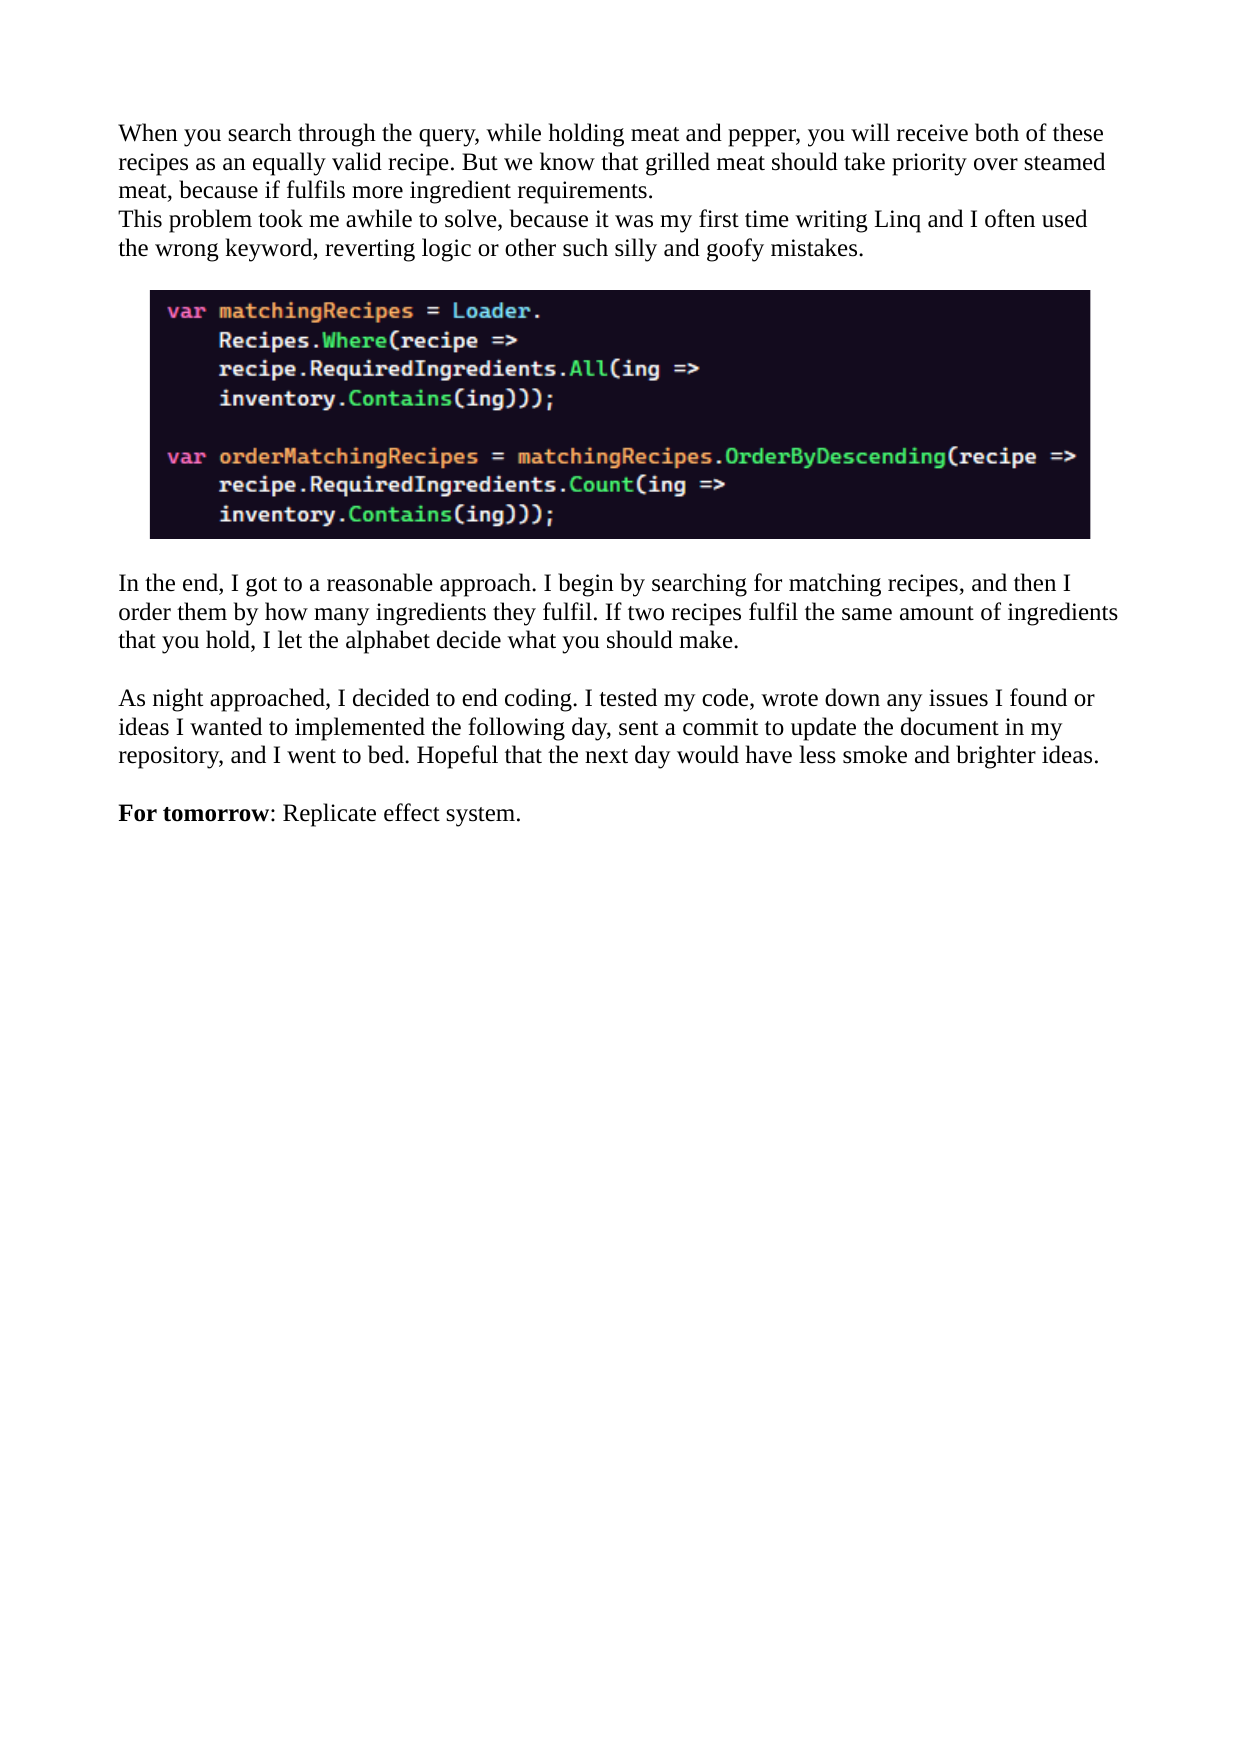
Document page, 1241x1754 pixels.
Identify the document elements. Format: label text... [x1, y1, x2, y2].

text As night approached, I decided to end coding. I tested my code, wrote down any issues I found or ideas I wanted to implemented the following day, sent a commit to update the document in my repository, and I went to bed. Hopeful that the next day would have less smoke and brighter ideas. [118, 683, 1122, 769]
text This problem took me awhile to solve, because it was my first time writing Linq and I often used the wrong keyword, reverting logic or other such silly and goofy mistakes. [118, 204, 1122, 262]
text When you search through the query, while holding meat and pepper, you will receive both of these recipes as an equally valid recipe. But we know that grilled meat should take priority over steamed meat, because if fulfils more ingredient requirements. [118, 118, 1122, 204]
text In the end, I got to a reasonable approach. I begin by searching for matching recipes, and then I order them by how many ingredients they fulfil. If two recipes fulfil the same amount of ingredients that you hold, I let the alphabet decide what you should make. [118, 568, 1122, 654]
text For tomorrow: Replicate effect system. [118, 798, 1122, 827]
picture [149, 290, 1091, 539]
